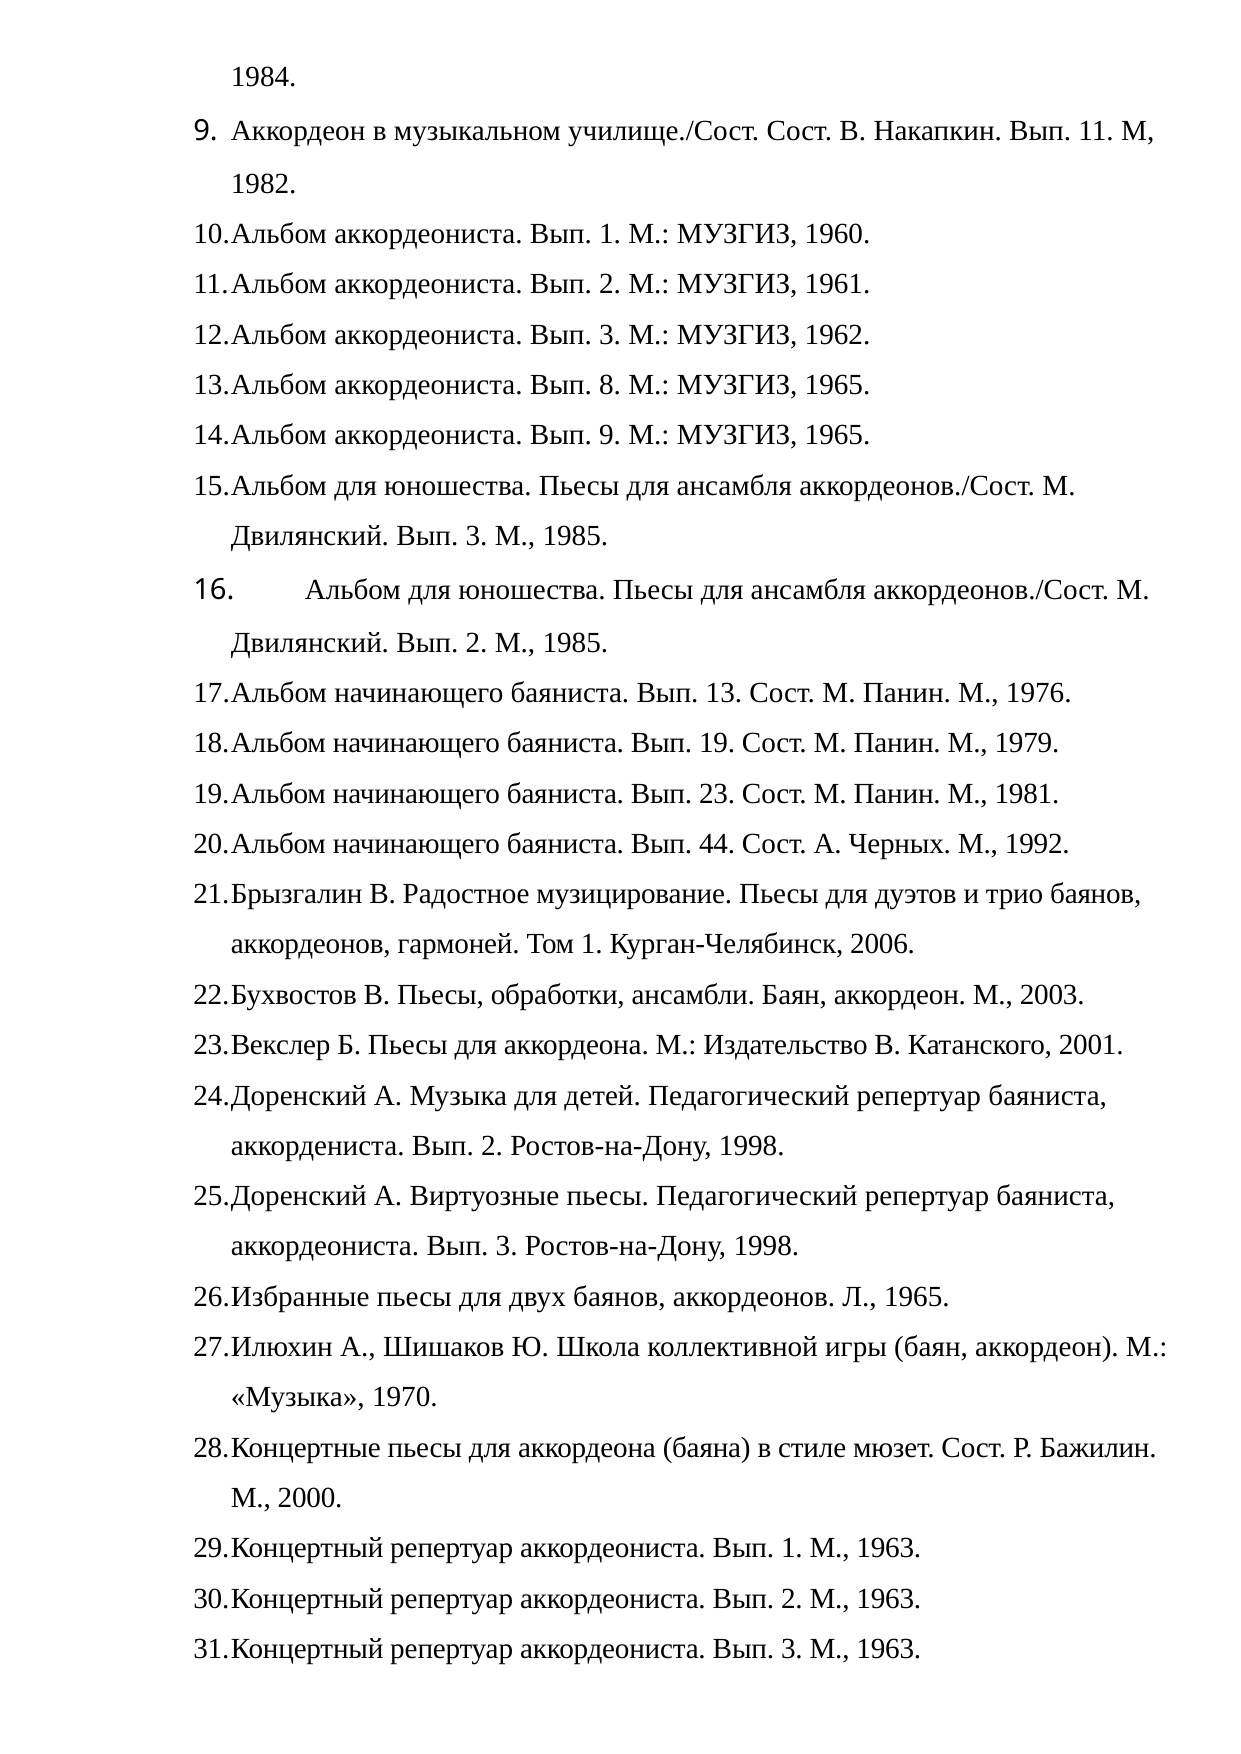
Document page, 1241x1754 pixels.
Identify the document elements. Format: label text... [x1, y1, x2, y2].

list Брызгалин В. Радостное музицирование. Пьесы для дуэтов и трио баянов, аккордеонов, гармоней. Том 1. Курган-Челябинск, 2006. [193, 876, 1196, 960]
list Альбом аккордеониста. Вып. 9. М.: МУЗГИЗ, 1965. [193, 417, 1196, 451]
list Аккордеон в музыкальном училище./Сост. Сост. В. Накапкин. Вып. 11. М, 1982. [193, 109, 1196, 199]
list Концертный репертуар аккордеониста. Вып. 1. М., 1963. [193, 1530, 1196, 1564]
list Концертный репертуар аккордеониста. Вып. 2. М., 1963. [193, 1581, 1196, 1614]
list Избранные пьесы для двух баянов, аккордеонов. Л., 1965. [193, 1279, 1196, 1312]
list Альбом начинающего баяниста. Вып. 13. Сост. М. Панин. М., 1976. [193, 675, 1196, 709]
list Альбом аккордеониста. Вып. 1. М.: МУЗГИЗ, 1960. [193, 216, 1196, 250]
list Альбом начинающего баяниста. Вып. 44. Сост. А. Черных. М., 1992. [193, 826, 1196, 859]
list 1984. [193, 59, 1196, 93]
list Концертный репертуар аккордеониста. Вып. 3. М., 1963. [193, 1631, 1196, 1664]
list Доренский А. Виртуозные пьесы. Педагогический репертуар баяниста, аккордеониста. Вып. 3. Ростов-на-Дону, 1998. [193, 1178, 1196, 1262]
list Альбом для юношества. Пьесы для ансамбля аккордеонов./Сост. М. Двилянский. Вып. 3. М., 1985. [193, 468, 1196, 552]
list Альбом аккордеониста. Вып. 3. М.: МУЗГИЗ, 1962. [193, 317, 1196, 350]
list Концертные пьесы для аккордеона (баяна) в стиле мюзет. Сост. Р. Бажилин. М., 2000. [193, 1430, 1196, 1514]
list Альбом начинающего баяниста. Вып. 23. Сост. М. Панин. М., 1981. [193, 776, 1196, 809]
list Илюхин А., Шишаков Ю. Школа коллективной игры (баян, аккордеон). М.: «Музыка», 1970. [193, 1329, 1196, 1413]
list Альбом для юношества. Пьесы для ансамбля аккордеонов./Сост. М. Двилянский. Вып. 2. М., 1985. [193, 568, 1196, 658]
list Векслер Б. Пьесы для аккордеона. М.: Издательство В. Катанского, 2001. [193, 1027, 1196, 1061]
list Альбом начинающего баяниста. Вып. 19. Сост. М. Панин. М., 1979. [193, 725, 1196, 759]
list Альбом аккордеониста. Вып. 8. М.: МУЗГИЗ, 1965. [193, 367, 1196, 401]
list Доренский А. Музыка для детей. Педагогический репертуар баяниста, аккордениста. Вып. 2. Ростов-на-Дону, 1998. [193, 1078, 1196, 1161]
list Альбом аккордеониста. Вып. 2. М.: МУЗГИЗ, 1961. [193, 266, 1196, 300]
list Бухвостов В. Пьесы, обработки, ансамбли. Баян, аккордеон. М., 2003. [193, 977, 1196, 1011]
